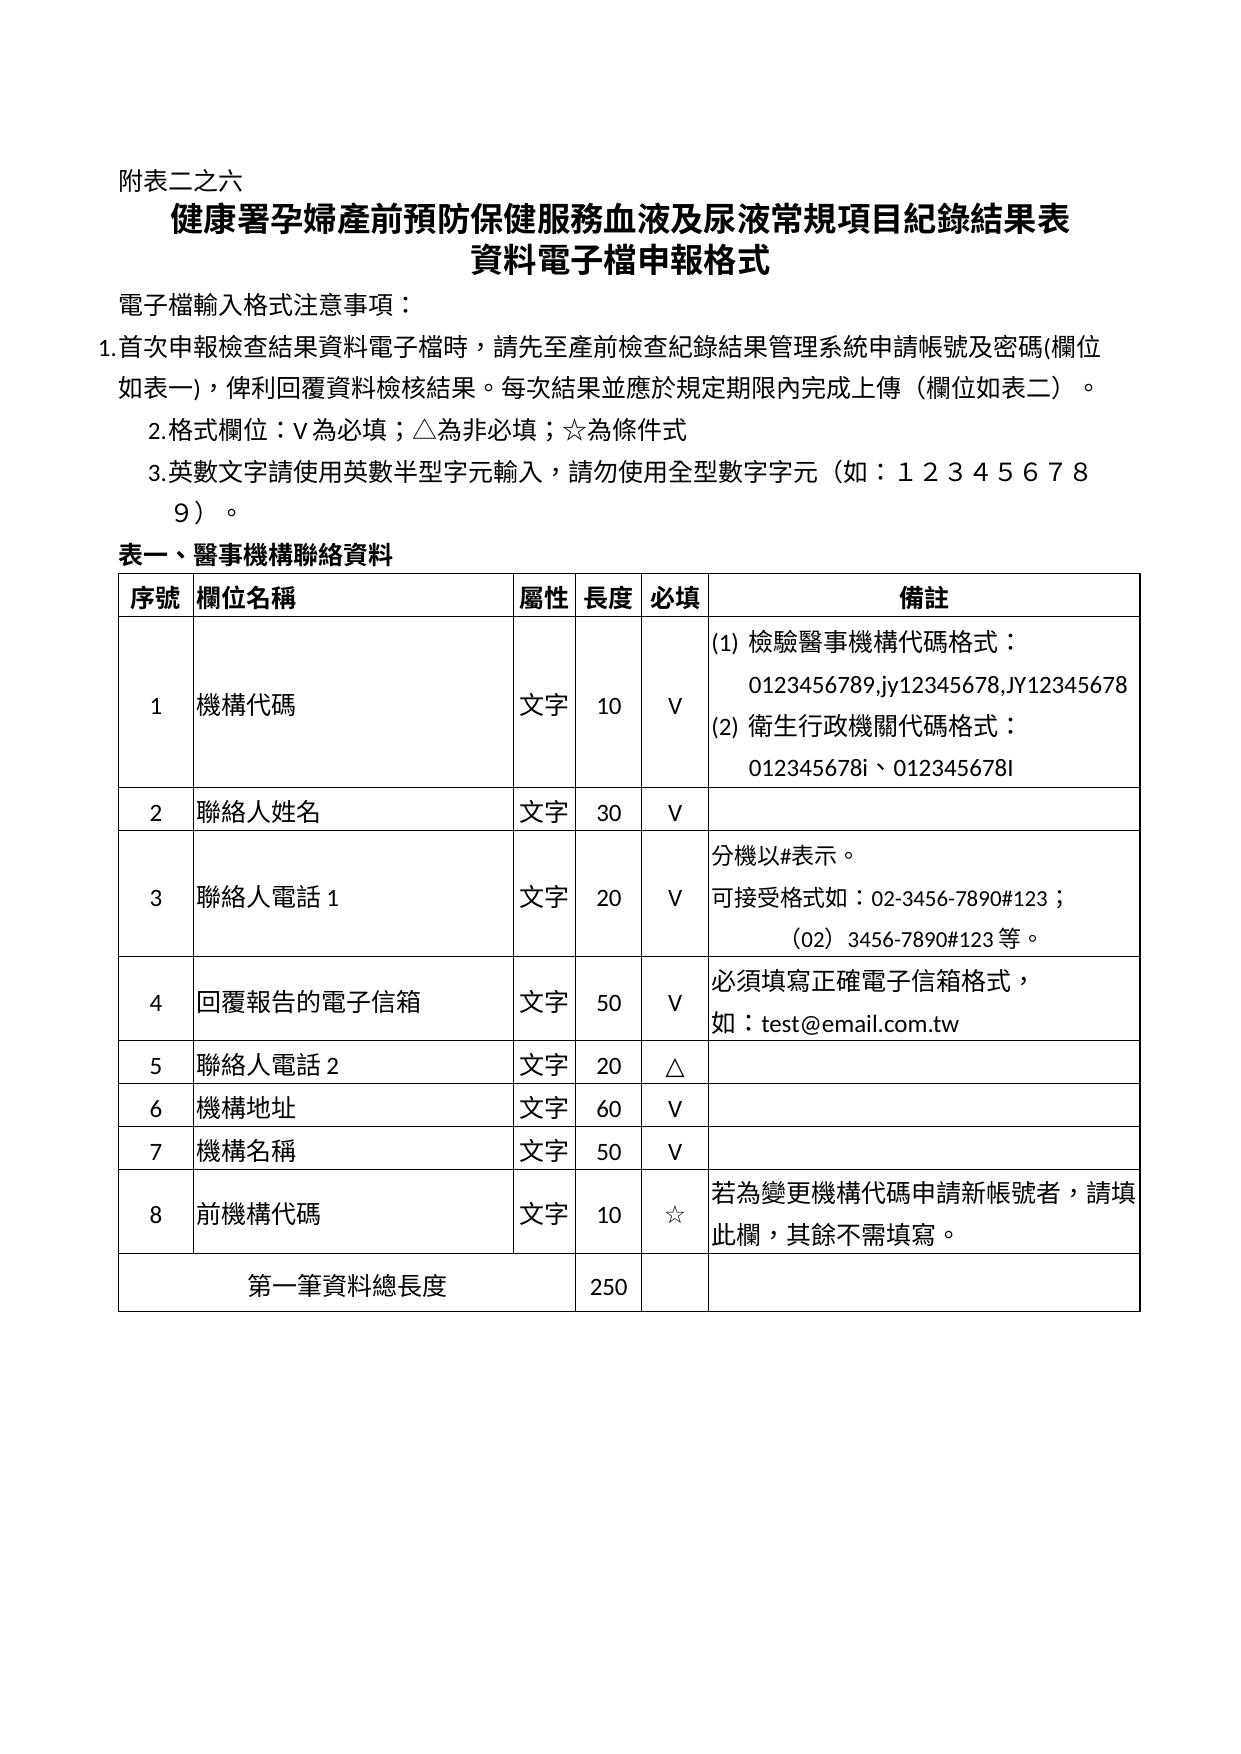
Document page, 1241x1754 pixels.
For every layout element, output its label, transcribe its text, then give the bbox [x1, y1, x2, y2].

list 格式欄位：V為必填；△為非必填；☆為條件式 [148, 406, 1122, 448]
table_header 序號 [119, 574, 193, 616]
table_header 必填 [642, 574, 708, 616]
text 電子檔輸入格式注意事項： [118, 281, 1122, 323]
table_cell V [642, 617, 708, 787]
table_cell 文字 [514, 957, 575, 1040]
table_cell 機構代碼 [194, 617, 513, 787]
table_cell 回覆報告的電子信箱 [194, 957, 513, 1040]
table_cell V [642, 831, 708, 956]
text 健康署孕婦產前預防保健服務血液及尿液常規項目紀錄結果表 [118, 198, 1122, 239]
table_cell V [642, 957, 708, 1040]
table_cell 檢驗醫事機構代碼格式：0123456789,jy12345678,JY12345678 衛生行政機關代碼格式： 012345678i、012345678I [709, 617, 1139, 787]
text 表一、醫事機構聯絡資料 [118, 531, 1122, 573]
table_cell 前機構代碼 [194, 1170, 513, 1253]
table_cell 7 [119, 1127, 193, 1168]
table_cell 分機以#表示。 可接受格式如：02-3456-7890#123； （02）3456-7890#123等。 [709, 831, 1139, 956]
table_cell 50 [576, 957, 641, 1040]
table_cell 聯絡人電話1 [194, 831, 513, 956]
table_cell 4 [119, 957, 193, 1040]
table_cell 機構名稱 [194, 1127, 513, 1168]
table_cell V [642, 1084, 708, 1126]
table_cell △ [642, 1041, 708, 1083]
table_cell 機構地址 [194, 1084, 513, 1126]
table_cell 250 [576, 1254, 641, 1311]
table_header 長度 [576, 574, 641, 616]
list 首次申報檢查結果資料電子檔時，請先至產前檢查紀錄結果管理系統申請帳號及密碼(欄位如表一)，俾利回覆資料檢核結果。每次結果並應於規定期限內完成上傳（欄位如表二）。 [98, 323, 1122, 406]
table_cell 第一筆資料總長度 [119, 1254, 575, 1311]
table_cell [709, 1127, 1139, 1168]
table_cell 文字 [514, 1084, 575, 1126]
table_cell [709, 1041, 1139, 1083]
table_cell 文字 [514, 1170, 575, 1253]
table_cell ☆ [642, 1170, 708, 1253]
table_header 欄位名稱 [194, 574, 513, 616]
table_cell V [642, 788, 708, 830]
table_cell 3 [119, 831, 193, 956]
table_cell 60 [576, 1084, 641, 1126]
table_cell V [642, 1127, 708, 1168]
table_cell [642, 1254, 708, 1311]
text 資料電子檔申報格式 [118, 239, 1122, 281]
table_cell [709, 1254, 1139, 1311]
table_cell 8 [119, 1170, 193, 1253]
table_cell 文字 [514, 831, 575, 956]
table_cell 20 [576, 1041, 641, 1083]
table_cell 10 [576, 617, 641, 787]
table_cell 1 [119, 617, 193, 787]
text 附表二之六 [118, 162, 1122, 198]
table_cell 聯絡人姓名 [194, 788, 513, 830]
table_cell [709, 788, 1139, 830]
table_header 屬性 [514, 574, 575, 616]
table_cell [709, 1084, 1139, 1126]
table_cell 聯絡人電話2 [194, 1041, 513, 1083]
table_cell 文字 [514, 1127, 575, 1168]
table_header 備註 [709, 574, 1139, 616]
table_cell 2 [119, 788, 193, 830]
table_cell 文字 [514, 788, 575, 830]
table_cell 文字 [514, 1041, 575, 1083]
table_cell 20 [576, 831, 641, 956]
table_cell 若為變更機構代碼申請新帳號者，請填此欄，其餘不需填寫。 [709, 1170, 1139, 1253]
table_cell 6 [119, 1084, 193, 1126]
table_cell 5 [119, 1041, 193, 1083]
list 英數文字請使用英數半型字元輸入，請勿使用全型數字字元（如：１２３４５６７８９）。 [148, 448, 1122, 531]
table_cell 50 [576, 1127, 641, 1168]
table_cell 必須填寫正確電子信箱格式， 如：test@email.com.tw [709, 957, 1139, 1040]
table_cell 10 [576, 1170, 641, 1253]
table_cell 文字 [514, 617, 575, 787]
table_cell 30 [576, 788, 641, 830]
